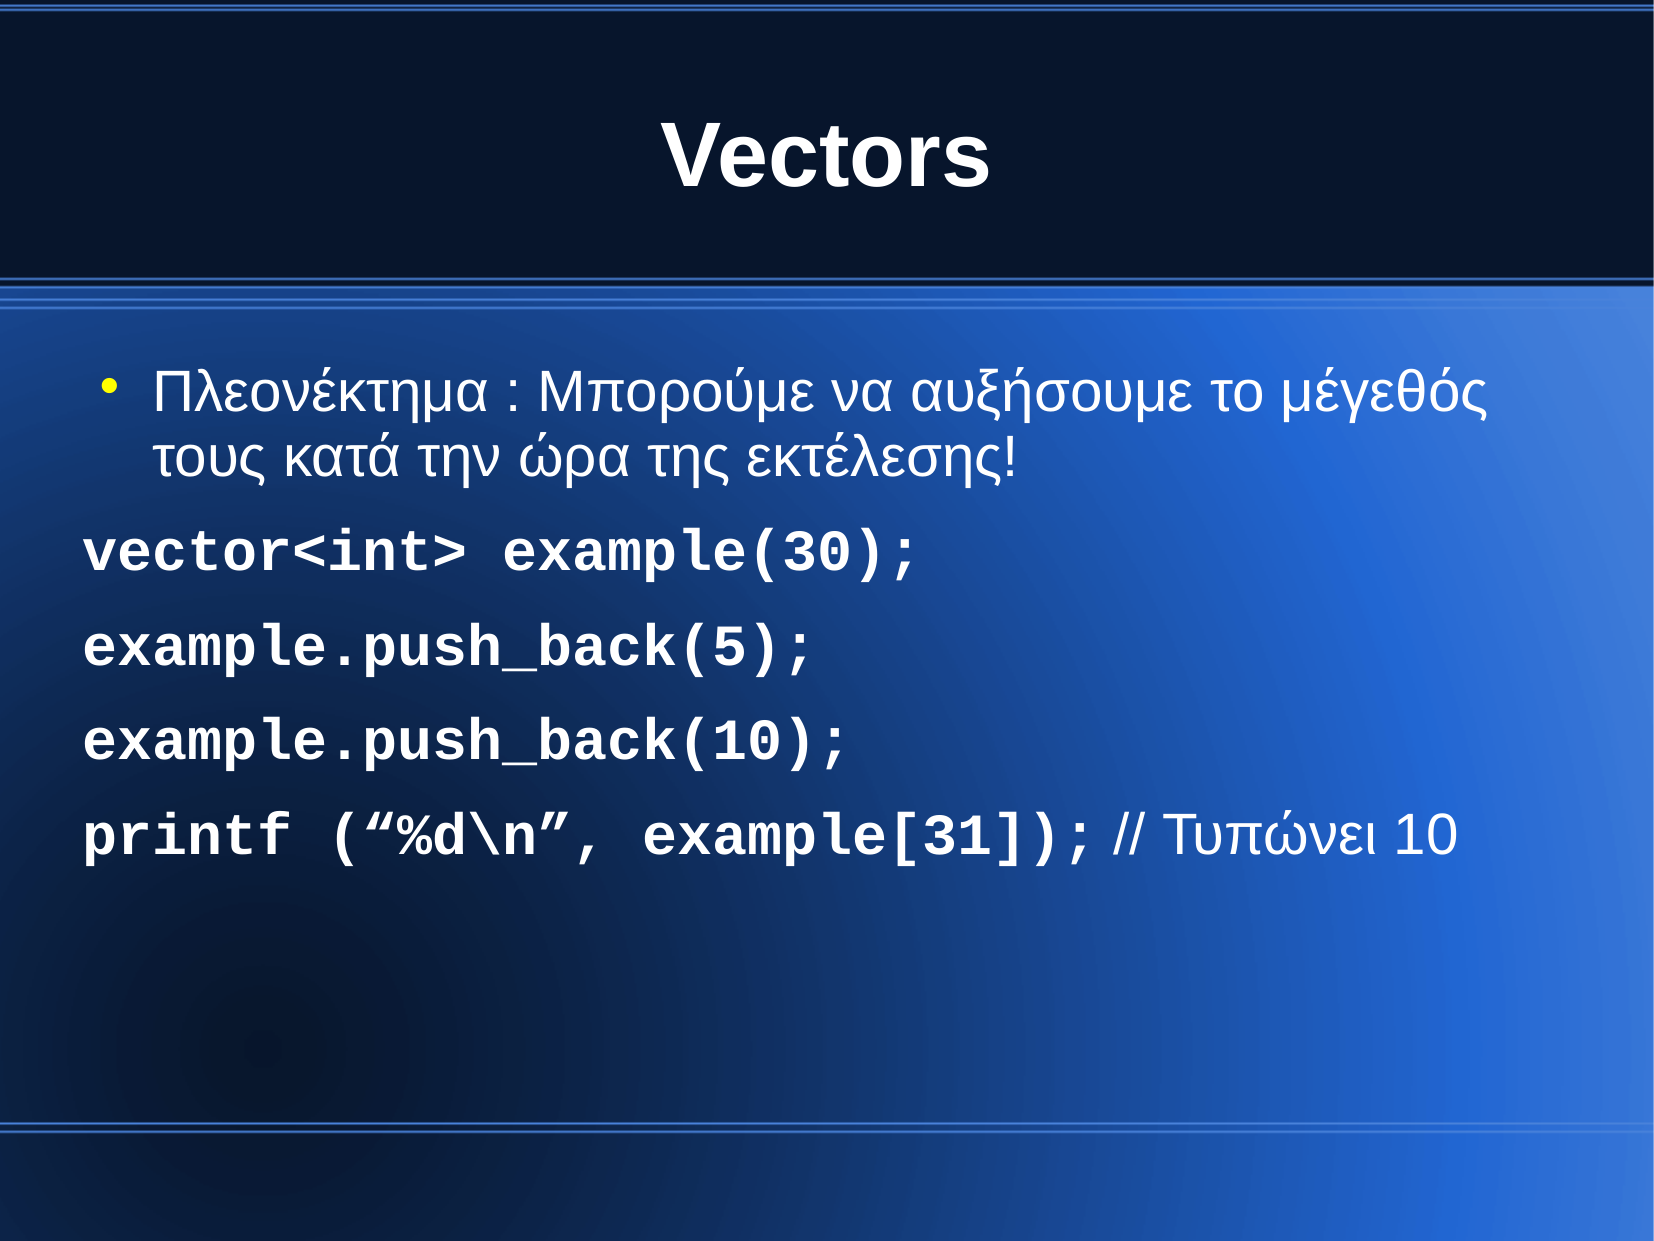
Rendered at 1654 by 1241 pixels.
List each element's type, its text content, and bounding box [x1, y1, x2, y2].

title Vectors [82, 49, 1571, 257]
picture [0, 0, 1654, 1241]
list Πλεονέκτημα : Μπορούμε να αυξήσουμε το μέγεθός τους κατά την ώρα της εκτέλεσης! vector<int> example(30); example.push_back(5); example.push_back(10); printf (“%d\n”, example[31]); // Τυπώνει 10 [82, 355, 1571, 1174]
